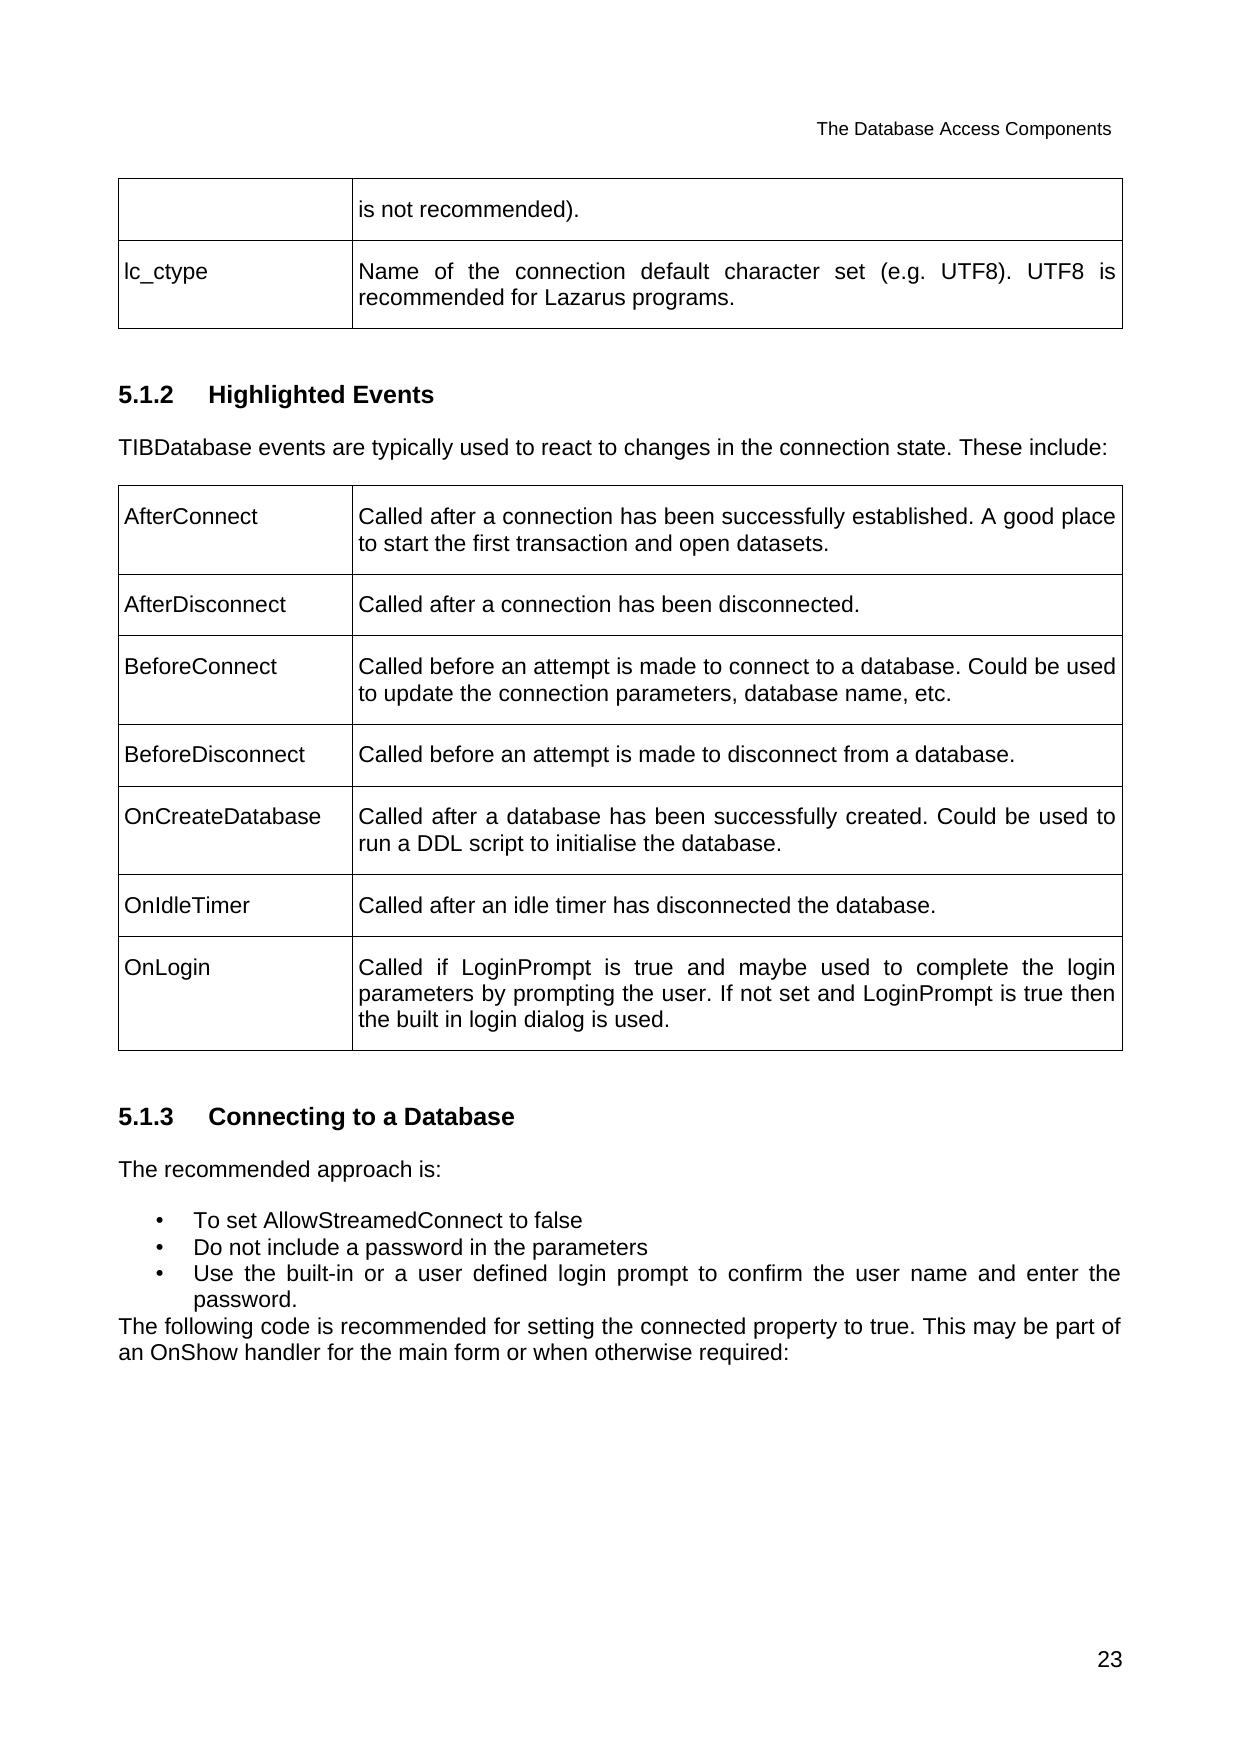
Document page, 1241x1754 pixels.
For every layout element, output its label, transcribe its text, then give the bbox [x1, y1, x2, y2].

table_cell OnLogin [119, 937, 352, 1050]
table_cell OnIdleTimer [119, 875, 352, 936]
text The following code is recommended for setting the connected property to true. This may be part of an OnShow handler for the main form or when otherwise required: [118, 1313, 1122, 1365]
table_cell AfterDisconnect [119, 575, 352, 635]
subtitle Connecting to a Database [118, 1102, 1122, 1130]
table_header AfterConnect [119, 486, 352, 573]
subtitle Highlighted Events [118, 380, 1122, 408]
table_cell [119, 179, 352, 240]
table_cell Called after an idle timer has disconnected the database. [353, 875, 1122, 936]
table_cell Called before an attempt is made to disconnect from a database. [353, 725, 1122, 786]
table_cell is not recommended). [353, 179, 1122, 240]
text TIBDatabase events are typically used to react to changes in the connection state. These include: [118, 434, 1122, 460]
table_cell OnCreateDatabase [119, 787, 352, 874]
table_cell BeforeDisconnect [119, 725, 352, 786]
table_cell Name of the connection default character set (e.g. UTF8). UTF8 is recommended for Lazarus programs. [353, 241, 1122, 328]
table_cell Called before an attempt is made to connect to a database. Could be used to update the connection parameters, database name, etc. [353, 636, 1122, 724]
list To set AllowStreamedConnect to false [156, 1207, 1122, 1234]
table_cell Called after a connection has been disconnected. [353, 575, 1122, 635]
table_header Called after a connection has been successfully established. A good place to start the first transaction and open datasets. [353, 486, 1122, 573]
table_cell Called after a database has been successfully created. Could be used to run a DDL script to initialise the database. [353, 787, 1122, 874]
table_cell BeforeConnect [119, 636, 352, 724]
table_cell lc_ctype [119, 241, 352, 328]
list Do not include a password in the parameters [156, 1234, 1122, 1260]
text The recommended approach is: [118, 1156, 1122, 1182]
list Use the built-in or a user defined login prompt to confirm the user name and enter the password. [156, 1260, 1122, 1313]
table_cell Called if LoginPrompt is true and maybe used to complete the login parameters by prompting the user. If not set and LoginPrompt is true then the built in login dialog is used. [353, 937, 1122, 1050]
